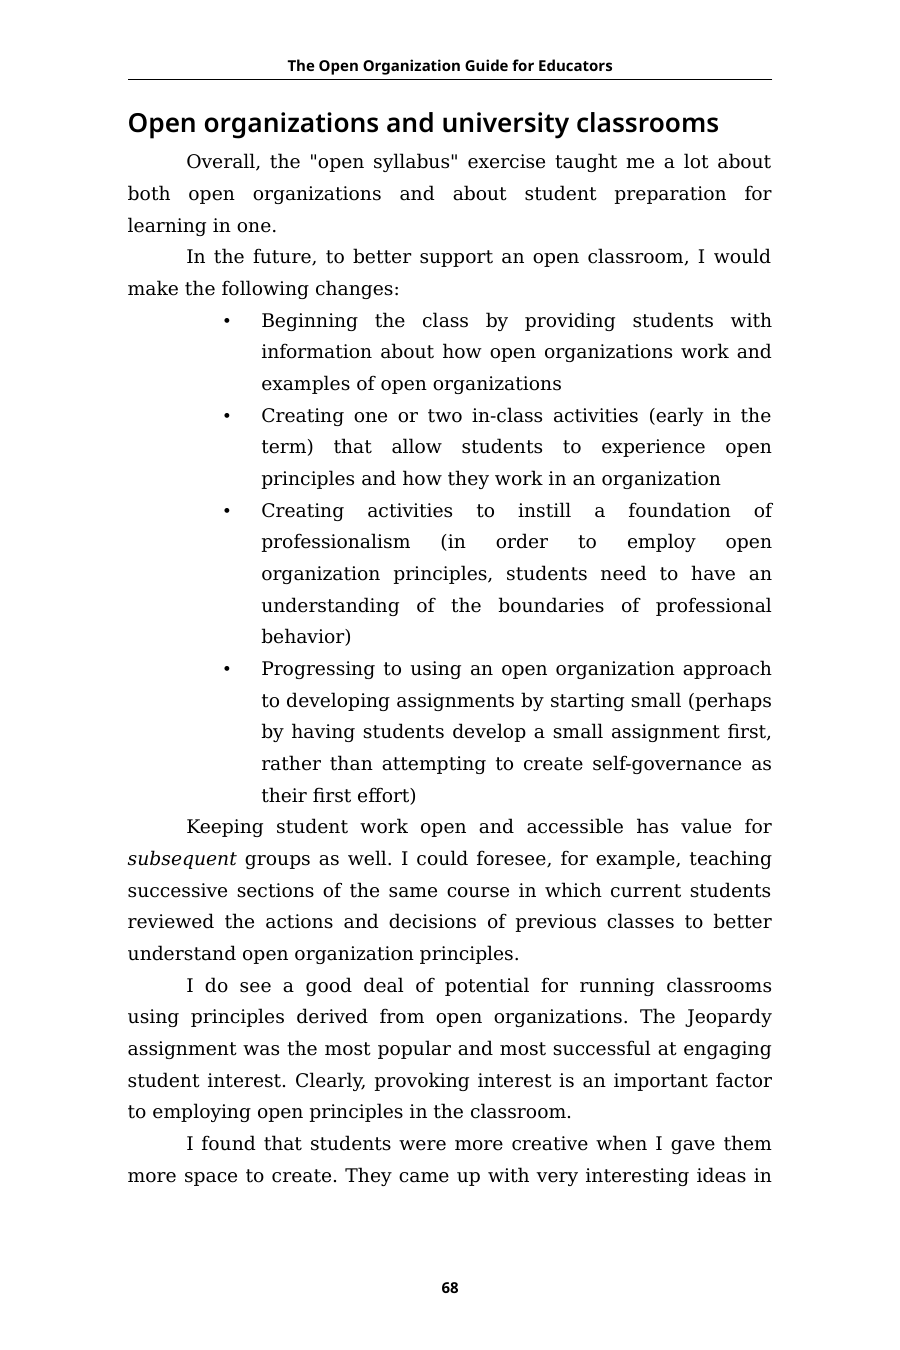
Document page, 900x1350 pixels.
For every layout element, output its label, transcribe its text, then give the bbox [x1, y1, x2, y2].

text Keeping student work open and accessible has value for subsequent groups as well. I could foresee, for example, teaching successive sections of the same course in which current students reviewed the actions and decisions of previous classes to better understand open organization principles. [127, 817, 772, 965]
text I do see a good deal of potential for running classrooms using principles derived from open organizations. The Jeopardy assignment was the most popular and most successful at engaging student interest. Clearly, provoking interest is an important factor to employing open principles in the classroom. [127, 975, 772, 1123]
text I found that students were more creative when I gave them more space to create. They came up with very interesting ideas in [127, 1133, 772, 1187]
list Beginning the class by providing students with information about how open organizations work and examples of open organizations [223, 310, 772, 395]
list Progressing to using an open organization approach to developing assignments by starting small (perhaps by having students develop a small assignment first, rather than attempting to create self-governance as their first effort) [223, 658, 772, 807]
list Creating activities to instill a foundation of professionalism (in order to employ open organization principles, students need to have an understanding of the boundaries of professional behavior) [223, 500, 772, 648]
text In the future, to better support an open classroom, I would make the following changes: [127, 247, 772, 300]
list Creating one or two in-class activities (early in the term) that allow students to experience open principles and how they work in an organization [223, 405, 772, 490]
text Overall, the "open syllabus" exercise taught me a lot about both open organizations and about student preparation for learning in one. [127, 152, 772, 237]
subtitle Open organizations and university classrooms [127, 109, 772, 139]
